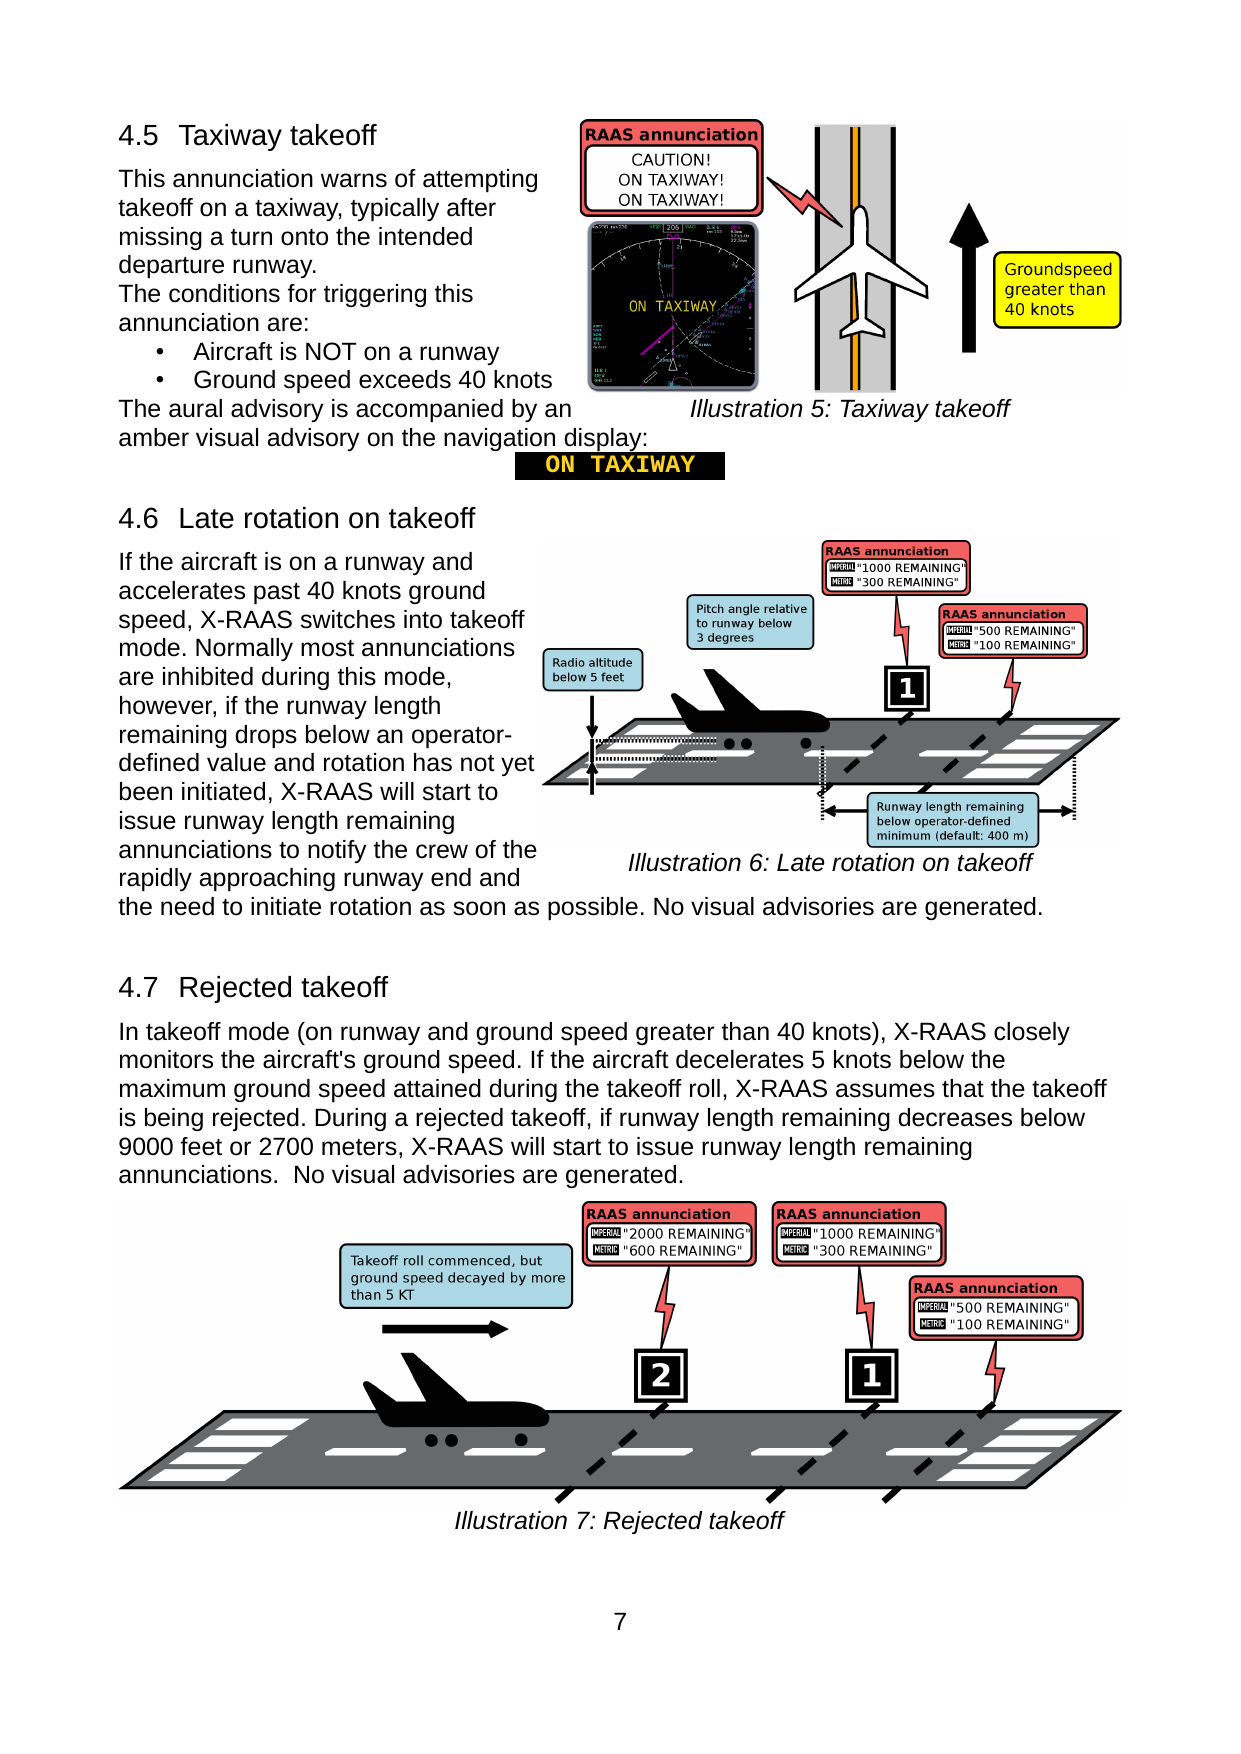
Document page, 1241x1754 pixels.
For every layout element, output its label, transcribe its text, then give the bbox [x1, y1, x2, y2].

text Illustration 6: Late rotation on takeoff [540, 848, 1123, 876]
text The aural advisory is accompanied by an amber visual advisory on the navigation display: [118, 394, 1122, 452]
picture [118, 1201, 1123, 1507]
text If the aircraft is on a runway and accelerates past 40 knots ground speed, X-RAAS switches into takeoff mode. Normally most annunciations are inhibited during this mode, however, if the runway length remaining drops below an operator-defined value and rotation has not yet been initiated, X-RAAS will start to issue runway length remaining annunciations to notify the crew of the rapidly approaching runway end and the need to initiate rotation as soon as possible. No visual advisories are generated. [118, 540, 1123, 921]
text ON TAXIWAY [118, 452, 1122, 480]
text Illustration 7: Rejected takeoff [118, 1507, 1122, 1535]
list Ground speed exceeds 40 knots [156, 366, 579, 394]
subtitle Taxiway takeoff [118, 118, 1122, 152]
subtitle Late rotation on takeoff [118, 501, 1122, 534]
subtitle Rejected takeoff [118, 970, 1122, 1004]
picture [542, 540, 1121, 848]
text Illustration 5: Taxiway takeoff [580, 395, 1122, 423]
picture [579, 119, 1122, 395]
text In takeoff mode (on runway and ground speed greater than 40 knots), X-RAAS closely monitors the aircraft's ground speed. If the aircraft decelerates 5 knots below the maximum ground speed attained during the takeoff roll, X-RAAS assumes that the takeoff is being rejected. During a rejected takeoff, if runway length remaining decreases below 9000 feet or 2700 meters, X-RAAS will start to issue runway length remaining annunciations. No visual advisories are generated. [118, 1016, 1122, 1189]
list Aircraft is NOT on a runway [156, 337, 579, 366]
text The conditions for triggering this annunciation are: [118, 279, 579, 337]
text This annunciation warns of attempting takeoff on a taxiway, typically after missing a turn onto the intended departure runway. [118, 164, 579, 279]
